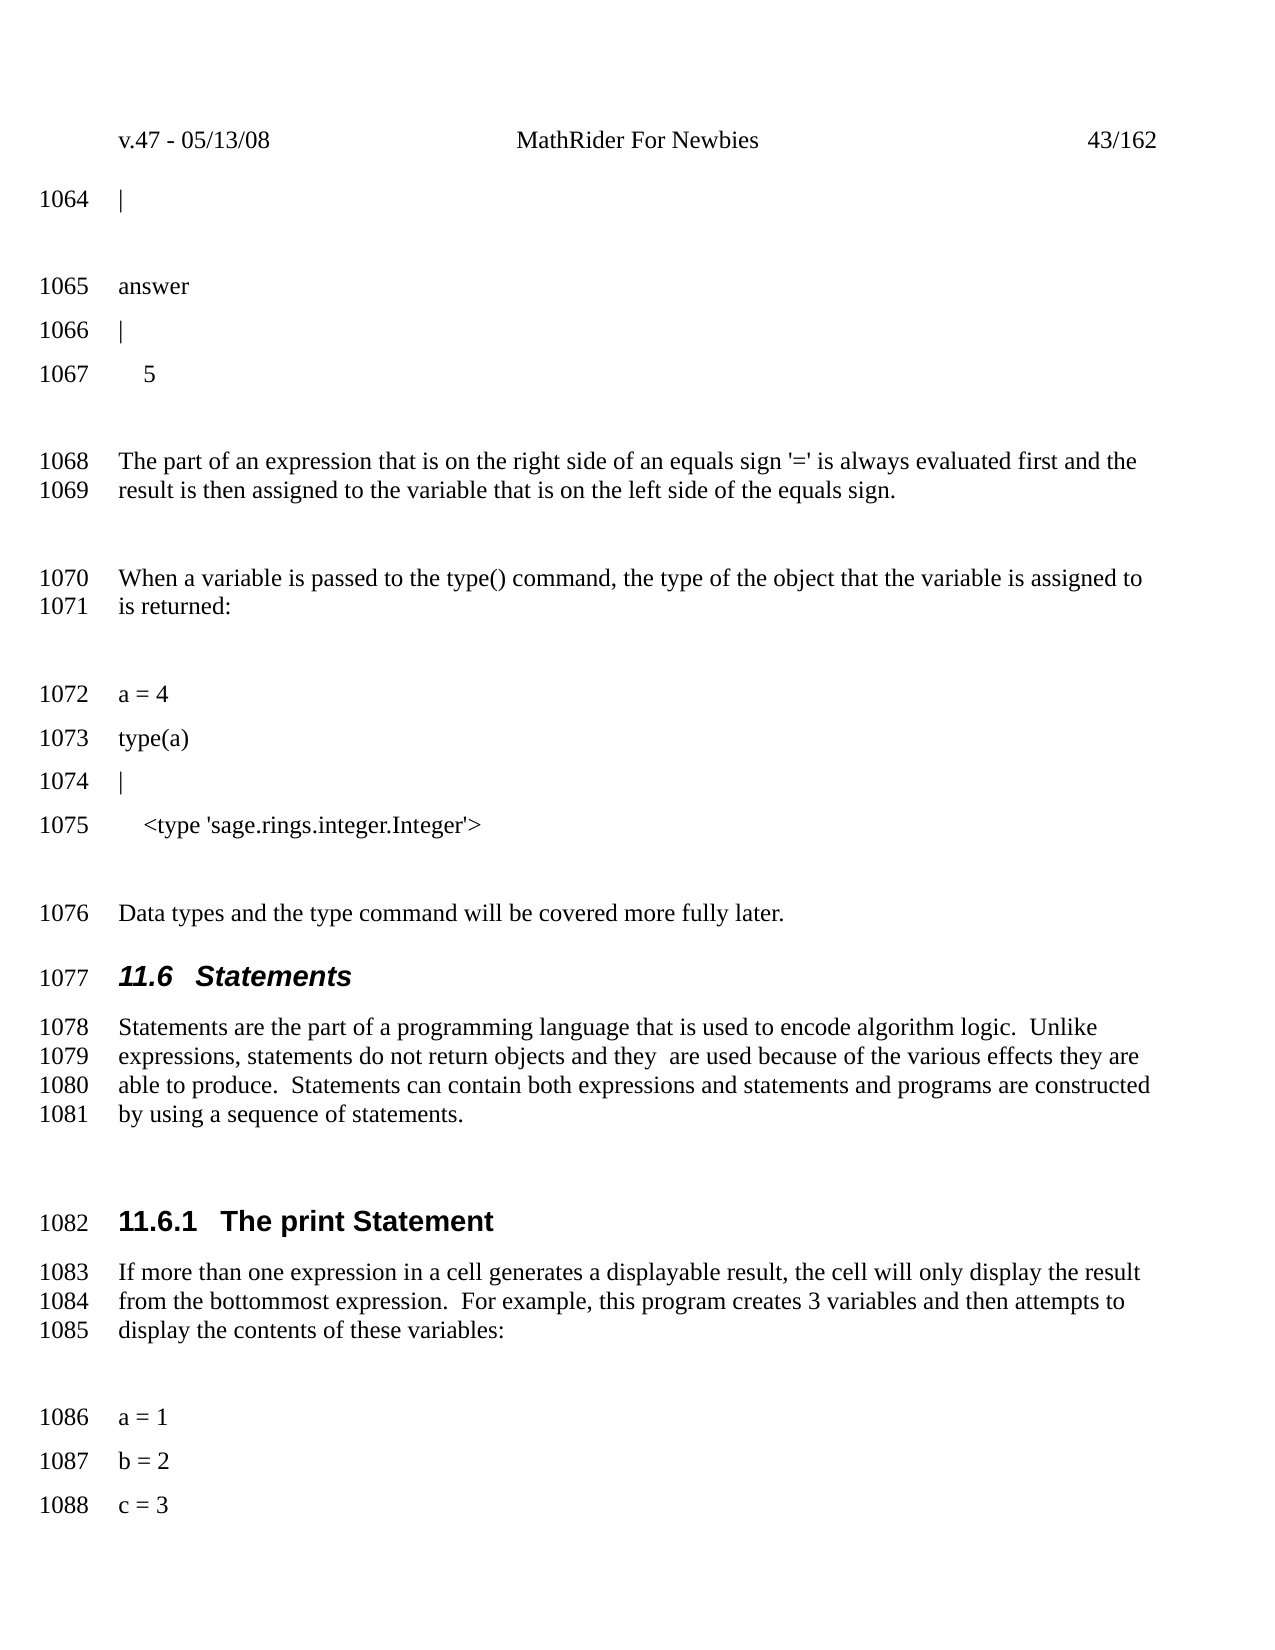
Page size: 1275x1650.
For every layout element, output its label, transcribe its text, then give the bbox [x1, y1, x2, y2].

text If more than one expression in a cell generates a displayable result, the cell will only display the result from the bottommost expression. For example, this program creates 3 variables and then attempts to display the contents of these variables: [118, 1257, 1157, 1343]
text type(a) [118, 723, 1157, 751]
text | [118, 766, 1157, 795]
text The part of an expression that is on the right side of an equals sign '=' is always evaluated first and the result is then assigned to the variable that is on the left side of the equals sign. [118, 446, 1157, 504]
text b = 2 [118, 1446, 1157, 1475]
text answer [118, 271, 1157, 300]
text c = 3 [118, 1490, 1157, 1518]
text Data types and the type command will be covered more fully later. [118, 898, 1157, 926]
text Statements are the part of a programming language that is used to encode algorithm logic. Unlike expressions, statements do not return objects and they are used because of the various effects they are able to produce. Statements can contain both expressions and statements and programs are constructed by using a sequence of statements. [118, 1012, 1157, 1127]
text When a variable is passed to the type() command, the type of the object that the variable is assigned to is returned: [118, 563, 1157, 620]
subtitle The print Statement [118, 1204, 1157, 1237]
text | [118, 184, 1157, 213]
text | [118, 315, 1157, 344]
text <type 'sage.rings.integer.Integer'> [118, 810, 1157, 839]
text a = 1 [118, 1402, 1157, 1431]
text a = 4 [118, 679, 1157, 708]
subtitle Statements [118, 959, 1157, 992]
text 5 [118, 359, 1157, 388]
